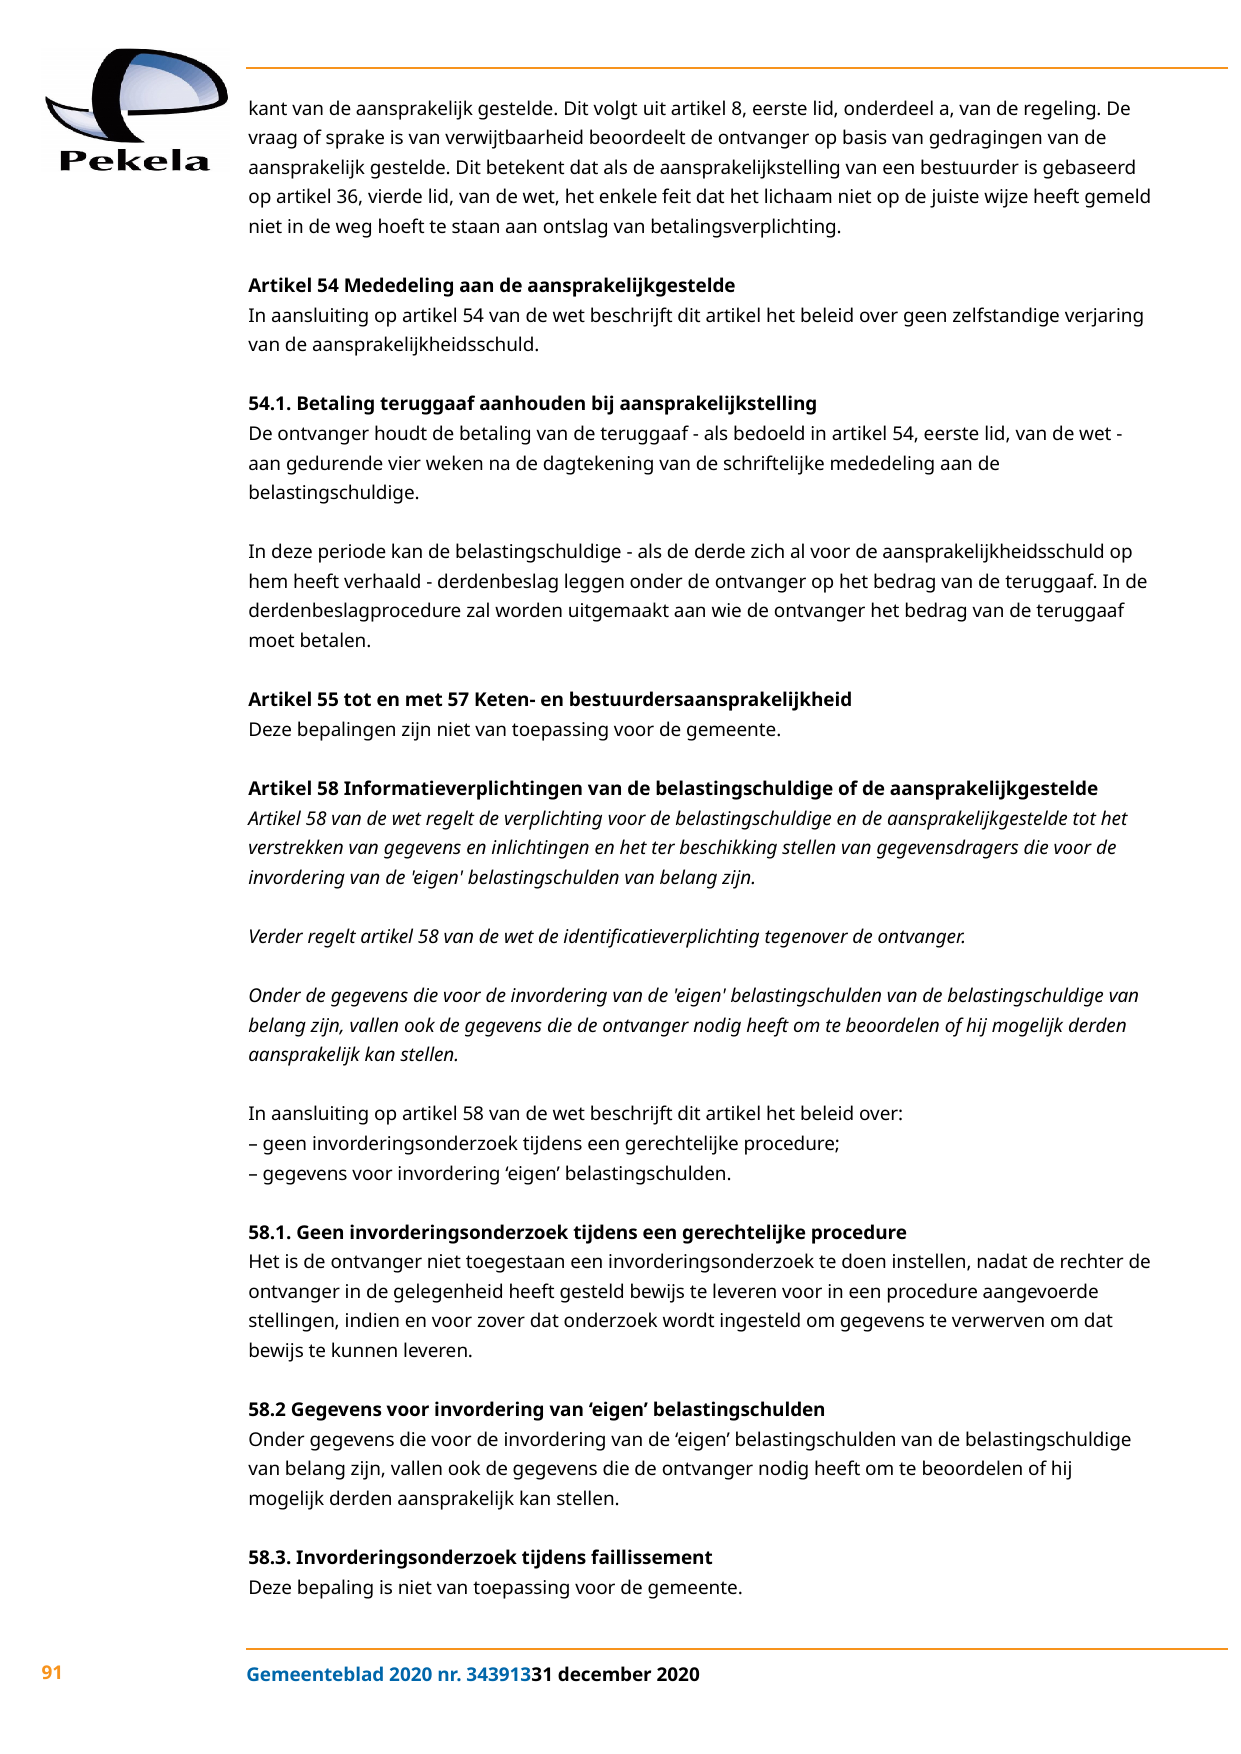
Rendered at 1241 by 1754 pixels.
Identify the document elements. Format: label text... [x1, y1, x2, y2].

text – geen invorderingsonderzoek tijdens een gerechtelijke procedure; [248, 1130, 1152, 1156]
text Onder de gegevens die voor de invordering van de 'eigen' belastingschulden van de belastingschuldige van belang zijn, vallen ook de gegevens die de ontvanger nodig heeft om te beoordelen of hij mogelijk derden aansprakelijk kan stellen. [248, 982, 1152, 1067]
text Artikel 58 van de wet regelt de verplichting voor de belastingschuldige en de aansprakelijkgestelde tot het verstrekken van gegevens en inlichtingen en het ter beschikking stellen van gegevensdragers die voor de invordering van de 'eigen' belastingschulden van belang zijn. [248, 805, 1152, 890]
text In aansluiting op artikel 58 van de wet beschrijft dit artikel het beleid over: [248, 1101, 1152, 1126]
text Artikel 55 tot en met 57 Keten- en bestuurdersaansprakelijkheid [248, 686, 1152, 712]
text – gegevens voor invordering ‘eigen’ belastingschulden. [248, 1160, 1152, 1186]
text In aansluiting op artikel 54 van de wet beschrijft dit artikel het beleid over geen zelfstandige verjaring van de aansprakelijkheidsschuld. [248, 302, 1152, 357]
text De ontvanger houdt de betaling van de teruggaaf - als bedoeld in artikel 54, eerste lid, van de wet - aan gedurende vier weken na de dagtekening van de schriftelijke mededeling aan de belastingschuldige. [248, 420, 1152, 505]
text In deze periode kan de belastingschuldige - als de derde zich al voor de aansprakelijkheidsschuld op hem heeft verhaald - derdenbeslag leggen onder de ontvanger op het bedrag van de teruggaaf. In de derdenbeslagprocedure zal worden uitgemaakt aan wie de ontvanger het bedrag van de teruggaaf moet betalen. [248, 538, 1152, 653]
text 58.3. Invorderingsonderzoek tijdens faillissement [248, 1544, 1152, 1570]
text Deze bepaling is niet van toepassing voor de gemeente. [248, 1574, 1152, 1600]
text Onder gegevens die voor de invordering van de ‘eigen’ belastingschulden van de belastingschuldige van belang zijn, vallen ook de gegevens die de ontvanger nodig heeft om te beoordelen of hij mogelijk derden aansprakelijk kan stellen. [248, 1426, 1152, 1511]
text Verder regelt artikel 58 van de wet de identificatieverplichting tegenover de ontvanger. [248, 923, 1152, 949]
text Artikel 54 Mededeling aan de aansprakelijkgestelde [248, 272, 1152, 298]
text Het is de ontvanger niet toegestaan een invorderingsonderzoek te doen instellen, nadat de rechter de ontvanger in de gelegenheid heeft gesteld bewijs te leveren voor in een procedure aangevoerde stellingen, indien en voor zover dat onderzoek wordt ingesteld om gegevens te verwerven om dat bewijs te kunnen leveren. [248, 1248, 1152, 1363]
picture [41, 47, 231, 172]
text 54.1. Betaling teruggaaf aanhouden bij aansprakelijkstelling [248, 391, 1152, 416]
text Deze bepalingen zijn niet van toepassing voor de gemeente. [248, 716, 1152, 742]
text Artikel 58 Informatieverplichtingen van de belastingschuldige of de aansprakelijkgestelde [248, 775, 1152, 801]
text 58.1. Geen invorderingsonderzoek tijdens een gerechtelijke procedure [248, 1219, 1152, 1245]
text 58.2 Gegevens voor invordering van ‘eigen’ belastingschulden [248, 1396, 1152, 1422]
text kant van de aansprakelijk gestelde. Dit volgt uit artikel 8, eerste lid, onderdeel a, van de regeling. De vraag of sprake is van verwijtbaarheid beoordeelt de ontvanger op basis van gedragingen van de aansprakelijk gestelde. Dit betekent dat als de aansprakelijkstelling van een bestuurder is gebaseerd op artikel 36, vierde lid, van de wet, het enkele feit dat het lichaam niet op de juiste wijze heeft gemeld niet in de weg hoeft te staan aan ontslag van betalingsverplichting. [248, 95, 1152, 239]
